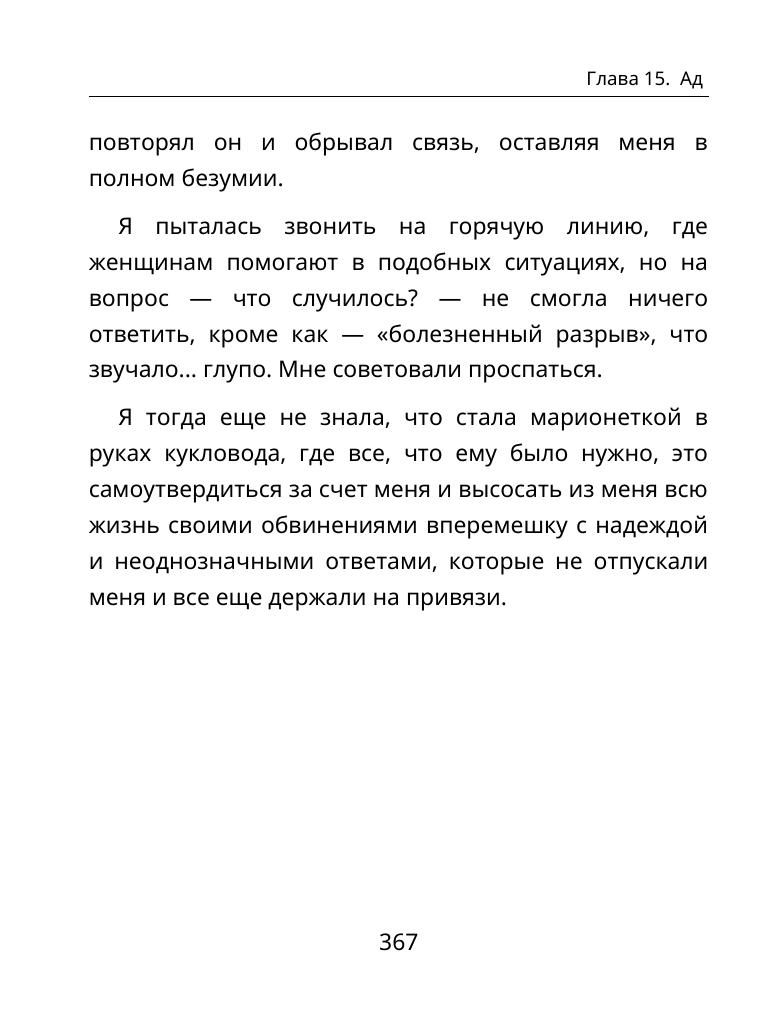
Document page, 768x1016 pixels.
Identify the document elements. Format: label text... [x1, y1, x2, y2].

text Я тогда еще не знала, что стала марионеткой в руках кукловода, где все, что ему было нужно, это самоутвердиться за счет меня и высосать из меня всю жизнь своими обвинениями вперемешку с надеждой и неоднозначными ответами, которые не отпускали меня и все еще держали на привязи. [88, 401, 709, 612]
text повторял он и обрывал связь, оставляя меня в полном безумии. [88, 126, 709, 193]
text Я пыталась звонить на горячую линию, где женщинам помогают в подобных ситуациях, но на вопрос — что случилось? — не смогла ничего ответить, кроме как — «болезненный разрыв», что звучало... глупо. Мне советовали проспаться. [88, 210, 709, 385]
